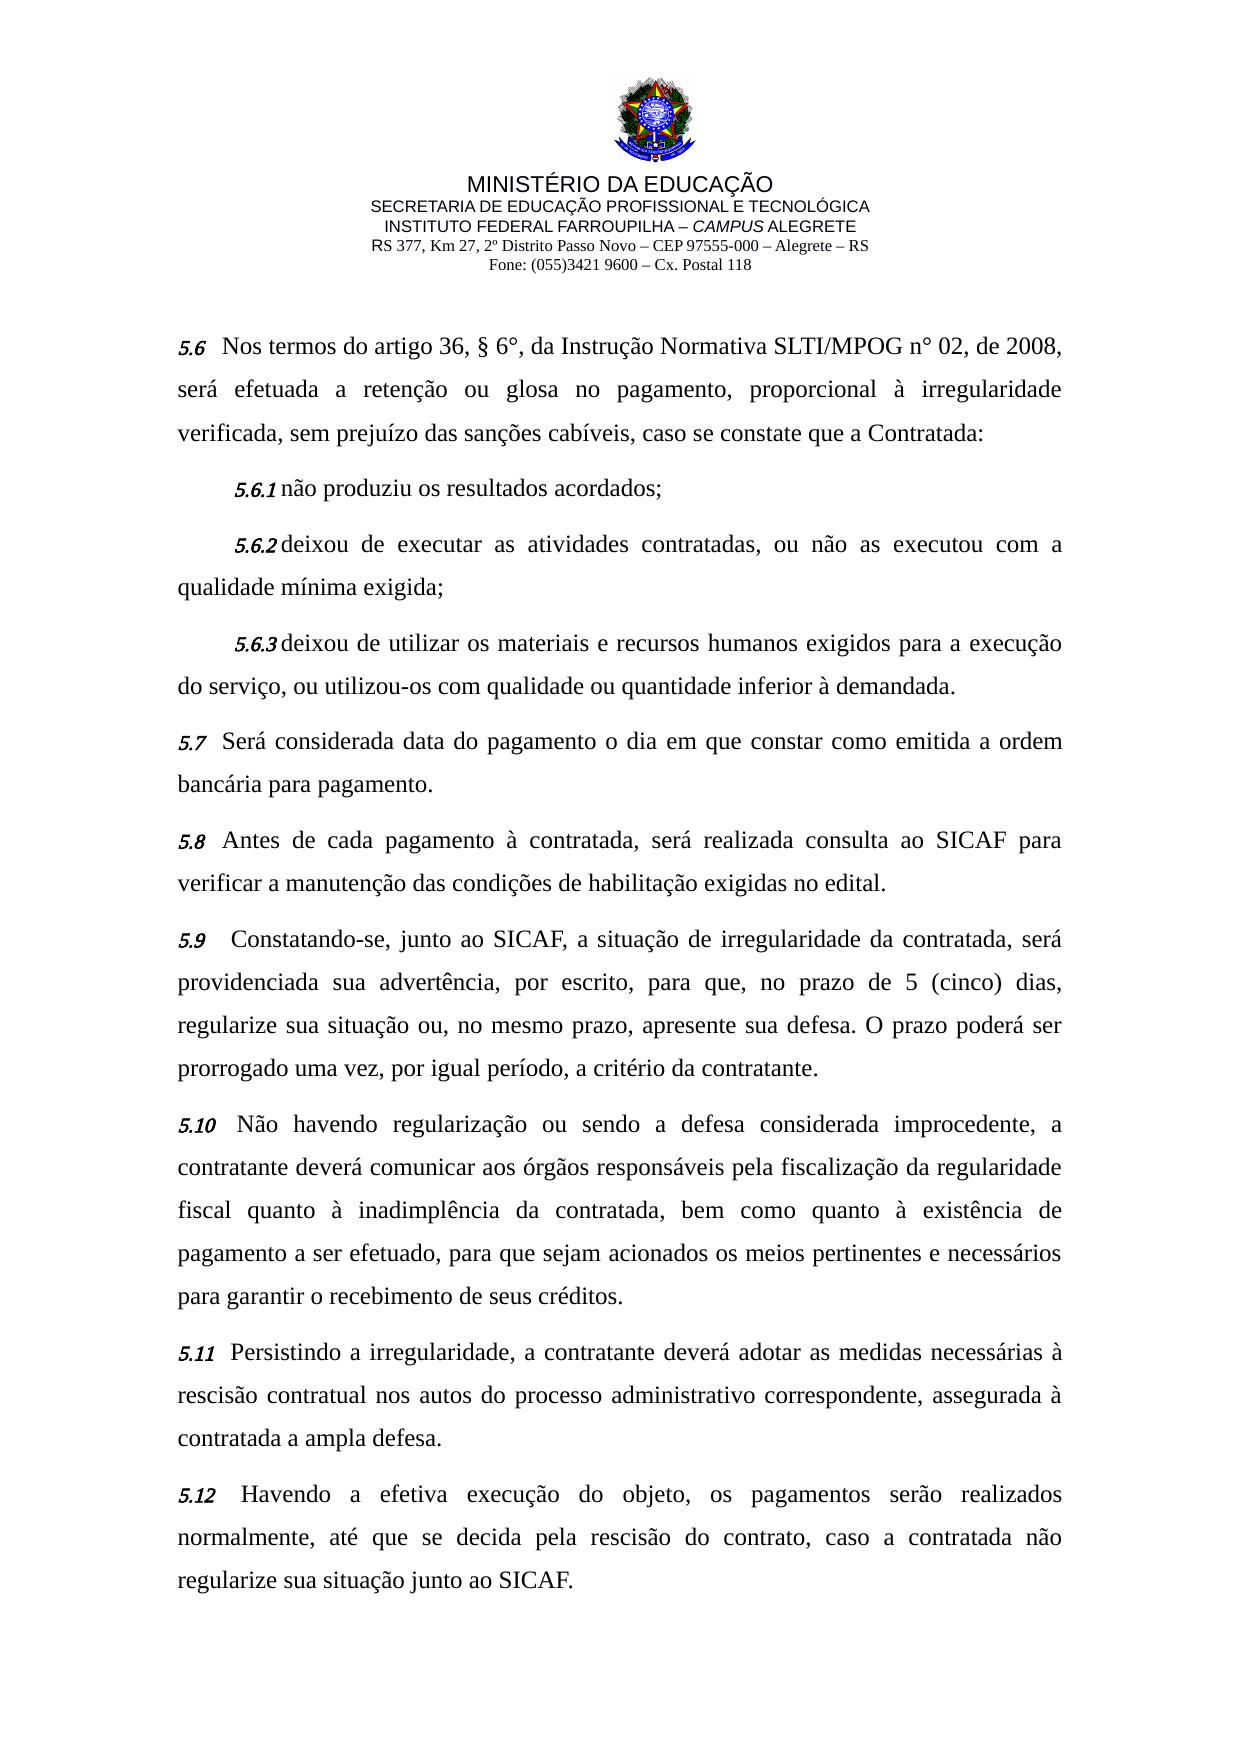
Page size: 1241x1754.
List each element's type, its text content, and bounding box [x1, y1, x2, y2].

list Antes de cada pagamento à contratada, será realizada consulta ao SICAF para verificar a manutenção das condições de habilitação exigidas no edital. [177, 825, 1063, 897]
list não produziu os resultados acordados; [177, 473, 1063, 502]
picture [608, 71, 697, 163]
list Não havendo regularização ou sendo a defesa considerada improcedente, a contratante deverá comunicar aos órgãos responsáveis pela fiscalização da regularidade fiscal quanto à inadimplência da contratada, bem como quanto à existência de pagamento a ser efetuado, para que sejam acionados os meios pertinentes e necessários para garantir o recebimento de seus créditos. [177, 1109, 1063, 1310]
list deixou de executar as atividades contratadas, ou não as executou com a qualidade mínima exigida; [177, 529, 1063, 601]
list Constatando-se, junto ao SICAF, a situação de irregularidade da contratada, será providenciada sua advertência, por escrito, para que, no prazo de 5 (cinco) dias, regularize sua situação ou, no mesmo prazo, apresente sua defesa. O prazo poderá ser prorrogado uma vez, por igual período, a critério da contratante. [177, 924, 1063, 1082]
list deixou de utilizar os materiais e recursos humanos exigidos para a execução do serviço, ou utilizou-os com qualidade ou quantidade inferior à demandada. [177, 628, 1063, 699]
list Nos termos do artigo 36, § 6°, da Instrução Normativa SLTI/MPOG n° 02, de 2008, será efetuada a retenção ou glosa no pagamento, proporcional à irregularidade verificada, sem prejuízo das sanções cabíveis, caso se constate que a Contratada: [177, 331, 1063, 446]
list Persistindo a irregularidade, a contratante deverá adotar as medidas necessárias à rescisão contratual nos autos do processo administrativo correspondente, assegurada à contratada a ampla defesa. [177, 1337, 1063, 1452]
list Havendo a efetiva execução do objeto, os pagamentos serão realizados normalmente, até que se decida pela rescisão do contrato, caso a contratada não regularize sua situação junto ao SICAF. [177, 1479, 1063, 1594]
list Será considerada data do pagamento o dia em que constar como emitida a ordem bancária para pagamento. [177, 726, 1063, 798]
